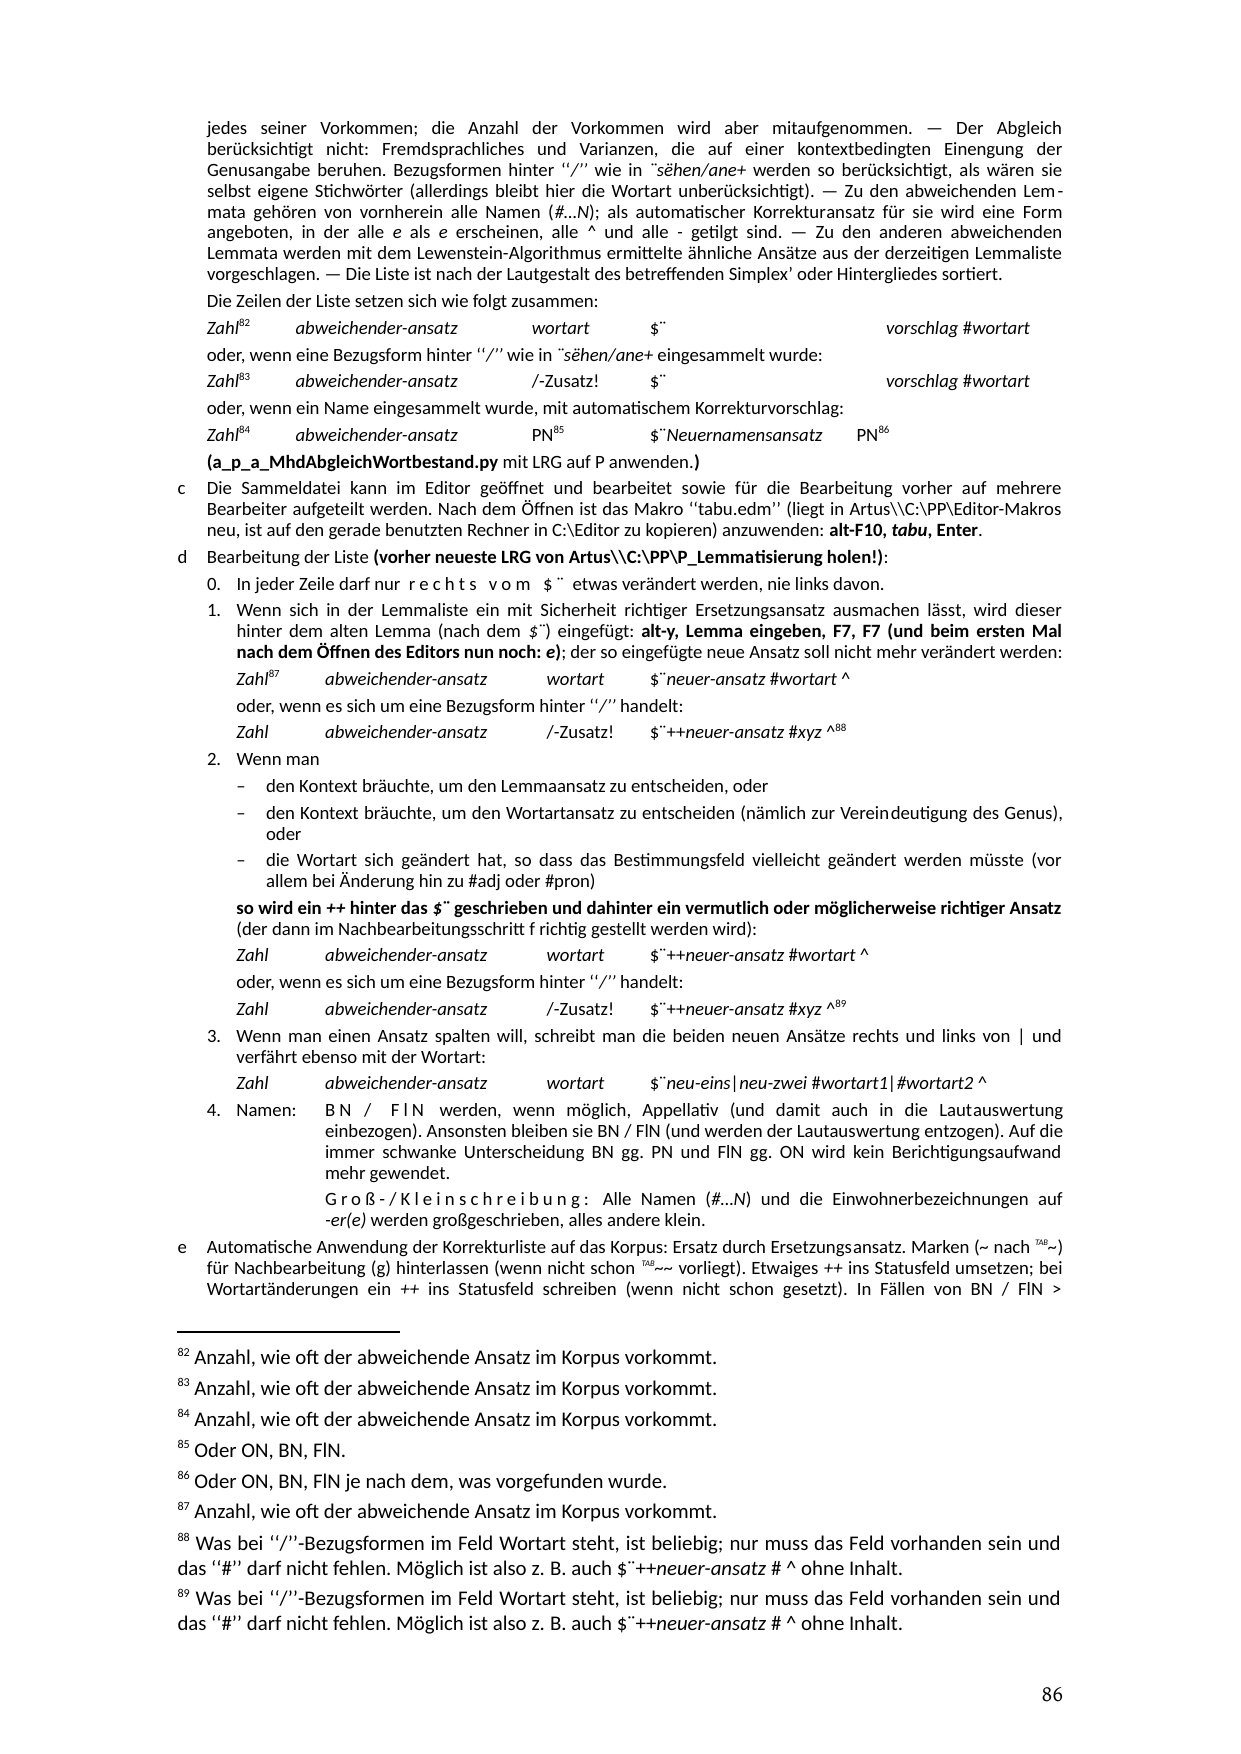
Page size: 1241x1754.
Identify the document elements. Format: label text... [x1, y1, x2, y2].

text c Die Sammeldatei kann im Editor geöffnet und bearbeitet sowie für die Bearbeitung vorher auf mehrere Bearbeiter aufgeteilt werden. Nach dem Öffnen ist das Makro ‘‘tabu.edm’’ (liegt in Artus\\C:\PP\Editor-Makros neu, ist auf den gerade benutzten Rechner in C:\Editor zu kopieren) anzuwenden: alt-F10, tabu, Enter. [177, 478, 1063, 541]
text oder, wenn eine Bezugsform hinter ‘‘/’’ wie in ¨sëhen/ane+ eingesammelt wurde: [207, 344, 1063, 365]
text (a_p_a_MhdAbgleichWortbestand.py mit LRG auf P anwenden.) [207, 451, 1063, 472]
text Anzahl, wie oft der abweichende Ansatz im Korpus vorkommt. [177, 1375, 1063, 1400]
text Groß-/Klein­schreibung: Alle Namen (#…N) und die Einwohnerbezeichnungen auf ‑er(e) werden großgeschrieben, alles andere klein. [325, 1189, 1063, 1231]
text 4. Namen: BN / FlN werden, wenn möglich, Appellativ (und damit auch in die Laut­aus­wer­tung einbezogen). Ansonsten bleiben sie BN / FlN (und werden der Lautaus­wer­tung entzogen). Auf die immer schwanke Unterscheidung BN gg. PN und FlN gg. ON wird kein Berichtigungsaufwand mehr gewendet. [207, 1100, 1063, 1183]
text – den Kontext bräuchte, um den Lemmaansatz zu entscheiden, oder [236, 776, 1063, 796]
text Anzahl, wie oft der abweichende Ansatz im Korpus vorkommt. [177, 1406, 1063, 1431]
text 2. Wenn man [207, 749, 1063, 770]
text Oder ON, BN, FlN. [177, 1437, 1063, 1462]
text Was bei ‘‘/’’-Bezugsformen im Feld Wortart steht, ist beliebig; nur muss das Feld vorhanden sein und das ‘‘#’’ darf nicht fehlen. Möglich ist also z. B. auch $¨++neuer-ansatz # ^ ohne Inhalt. [177, 1530, 1063, 1580]
text Zahl abweichender-ansatz /-Zusatz! $¨++neuer-ansatz #xyz ^ [236, 722, 1063, 743]
text d Bearbeitung der Liste (vorher neueste LRG von Artus\\C:\PP\P_Lemma­tisierung holen!): [177, 547, 1063, 567]
text Was bei ‘‘/’’-Bezugsformen im Feld Wortart steht, ist beliebig; nur muss das Feld vorhanden sein und das ‘‘#’’ darf nicht fehlen. Möglich ist also z. B. auch $¨++neuer-ansatz # ^ ohne Inhalt. [177, 1586, 1063, 1636]
text Zahl abweichender-ansatz PN $¨Neuernamensansatz PN [207, 424, 1063, 445]
text e Automatische Anwendung der Korrekturliste auf das Korpus: Ersatz durch Ersetzungs­ansatz. Marken (~ nach tab~) für Nachbearbeitung (g) hinterlassen (wenn nicht schon tab~~ vorliegt). Etwaiges ++ ins Statusfeld umsetzen; bei Wortartänderungen ein ++ ins Statusfeld schreiben (wenn nicht schon gesetzt). In Fällen von BN / FlN > [177, 1237, 1063, 1299]
text so wird ein ++ hinter das $¨ geschrieben und dahinter ein vermutlich oder möglicherweise richtiger Ansatz (der dann im Nachbearbeitungsschritt f richtig gestellt werden wird): [236, 898, 1063, 939]
text Zahl abweichender-ansatz wortart $¨neuer-ansatz #wortart ^ [236, 668, 1063, 689]
text – die Wortart sich geändert hat, so dass das Bestimmungsfeld vielleicht geändert werden müsste (vor allem bei Änderung hin zu #adj oder #pron) [236, 850, 1063, 892]
text oder, wenn es sich um eine Bezugsform hinter ‘‘/’’ handelt: [236, 972, 1063, 993]
text Anzahl, wie oft der abweichende Ansatz im Korpus vorkommt. [177, 1499, 1063, 1524]
text Zahl abweichender-ansatz wortart $¨ vorschlag #wortart [207, 317, 1063, 338]
text Zahl abweichender-ansatz wortart $¨neu-eins|neu-zwei #wortart1|#wortart2 ^ [236, 1073, 1078, 1094]
text – den Kontext bräuchte, um den Wortartansatz zu entscheiden (nämlich zur Verein­deutigung des Genus), oder [236, 802, 1063, 844]
text Die Zeilen der Liste setzen sich wie folgt zusammen: [207, 291, 1063, 312]
text 3. Wenn man einen Ansatz spalten will, schreibt man die beiden neuen Ansätze rechts und links von | und verfährt ebenso mit der Wortart: [207, 1026, 1063, 1067]
text jedes seiner Vorkommen; die Anzahl der Vorkommen wird aber mitaufgenommen. — Der Abgleich berücksichtigt nicht: Fremd­sprach­liches und Varianzen, die auf einer kontextbedingten Einengung der Genusangabe beruhen. Bezugsformen hinter ‘‘/’’ wie in ¨sëhen/ane+ werden so berücksichtigt, als wären sie selbst eigene Stichwörter (allerdings bleibt hier die Wortart unberücksichtigt). — Zu den abweichenden Lem­mata gehören von vornherein alle Namen (#…N); als automatischer Korrektur­an­satz für sie wird eine Form angeboten, in der alle e als e erscheinen, alle ^ und alle - getilgt sind. — Zu den anderen abweichenden Lemmata werden mit dem Lewenstein-Algorithmus ermittelte ähnliche Ansätze aus der derzeitigen Lemmaliste vorgeschlagen. — Die Liste ist nach der Lautgestalt des betreffenden Simplex’ oder Hintergliedes sortiert. [177, 118, 1063, 285]
text Anzahl, wie oft der abweichende Ansatz im Korpus vorkommt. [177, 1344, 1063, 1369]
text oder, wenn ein Name eingesammelt wurde, mit automatischem Korrekturvorschlag: [207, 398, 1063, 419]
text oder, wenn es sich um eine Bezugsform hinter ‘‘/’’ handelt: [236, 695, 1063, 716]
text 1. Wenn sich in der Lemmaliste ein mit Sicherheit richtiger Ersetzungsansatz ausmachen lässt, wird dieser hinter dem alten Lemma (nach dem $¨) eingefügt: alt-y, Lemma eingeben, F7, F7 (und beim ersten Mal nach dem Öffnen des Editors nun noch: e); der so eingefügte neue Ansatz soll nicht mehr verändert werden: [207, 600, 1063, 663]
text Zahl abweichender-ansatz /-Zusatz! $¨++neuer-ansatz #xyz ^ [236, 999, 1063, 1019]
text Oder ON, BN, FlN je nach dem, was vorgefunden wurde. [177, 1468, 1063, 1493]
text Zahl abweichender-ansatz /-Zusatz! $¨ vorschlag #wortart [207, 371, 1063, 392]
text 0. In jeder Zeile darf nur rechts vom $¨ etwas verändert werden, nie links davon. [207, 573, 1063, 594]
text Zahl abweichender-ansatz wortart $¨++neuer-ansatz #wortart ^ [236, 945, 1063, 966]
